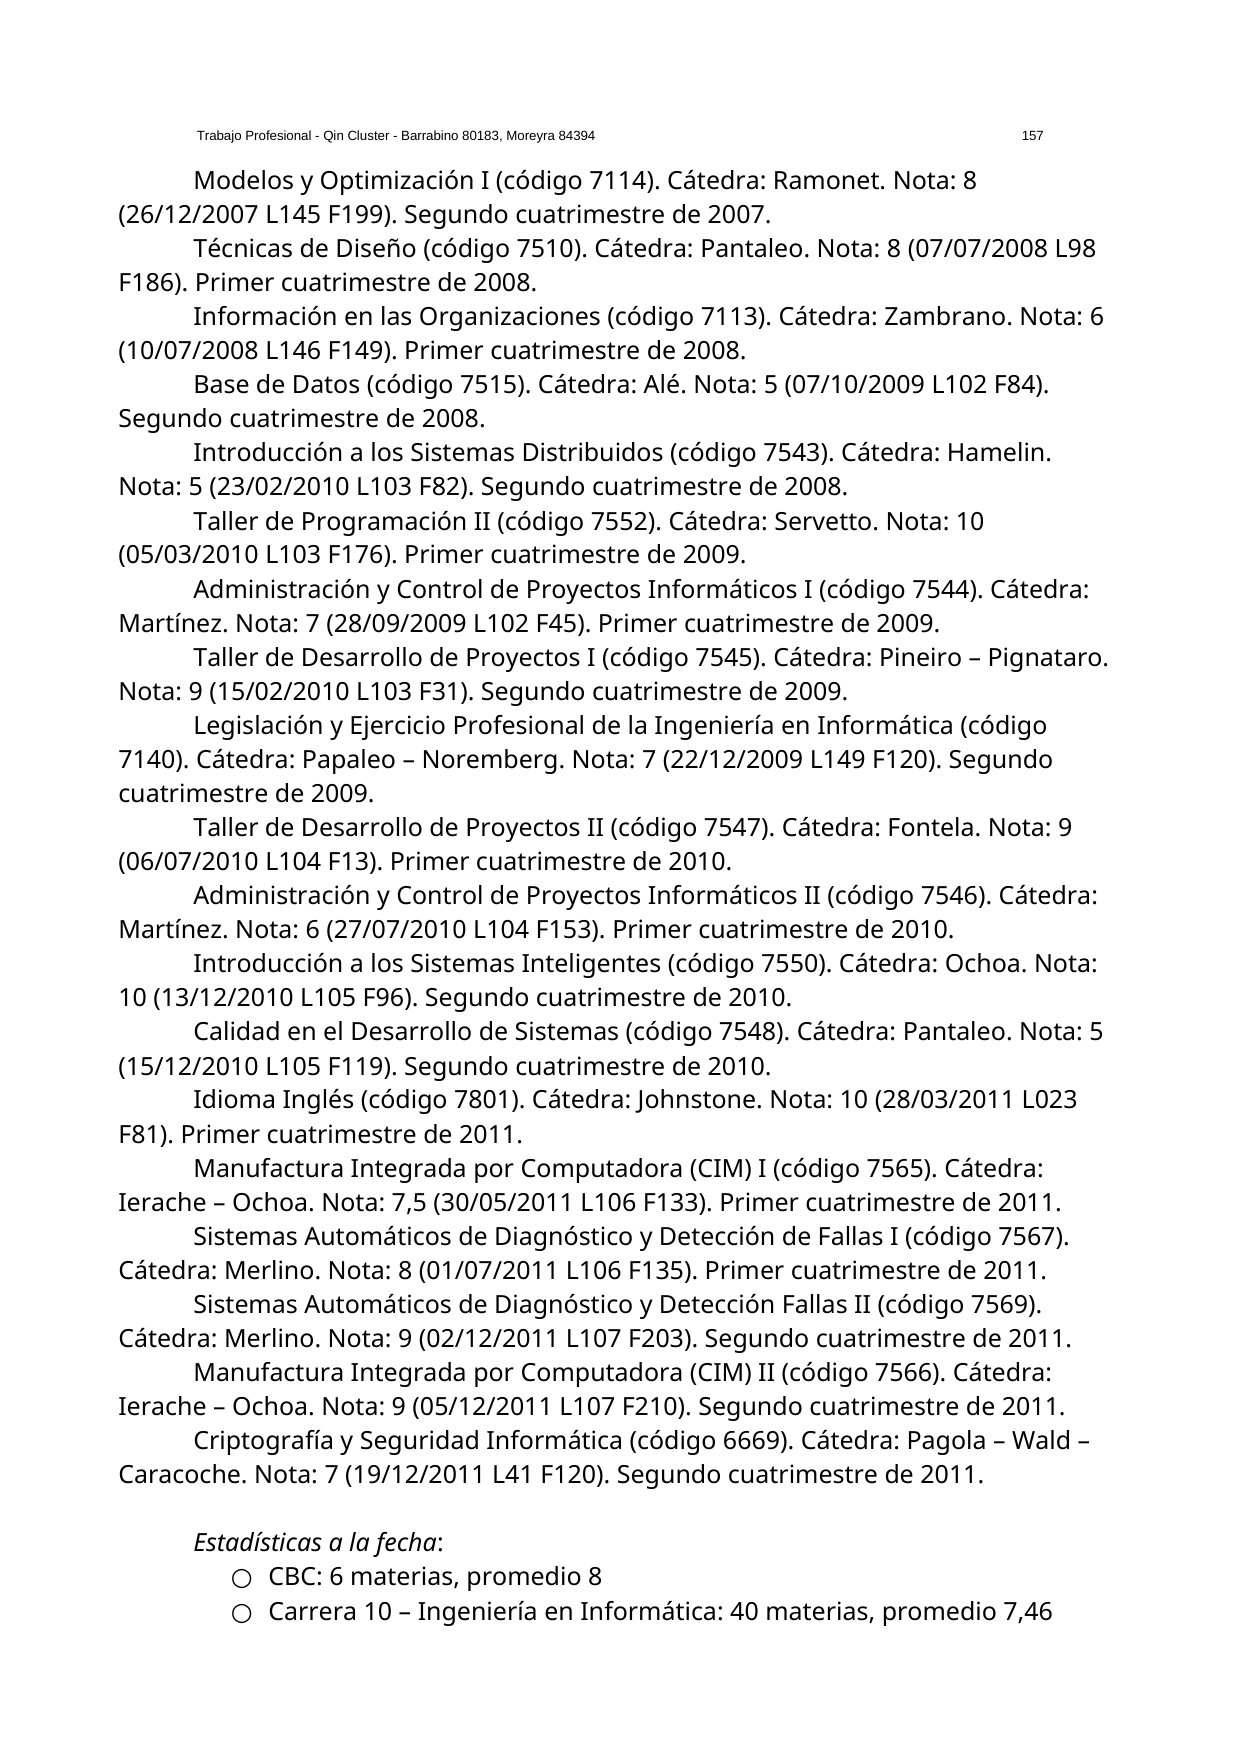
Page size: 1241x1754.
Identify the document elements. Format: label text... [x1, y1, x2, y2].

text Taller de Programación II (código 7552). Cátedra: Servetto. Nota: 10 (05/03/2010 L103 F176). Primer cuatrimestre de 2009. [118, 503, 1122, 571]
text Manufactura Integrada por Computadora (CIM) I (código 7565). Cátedra: Ierache – Ochoa. Nota: 7,5 (30/05/2011 L106 F133). Primer cuatrimestre de 2011. [118, 1150, 1122, 1218]
text Manufactura Integrada por Computadora (CIM) II (código 7566). Cátedra: Ierache – Ochoa. Nota: 9 (05/12/2011 L107 F210). Segundo cuatrimestre de 2011. [118, 1355, 1122, 1423]
text Criptografía y Seguridad Informática (código 6669). Cátedra: Pagola – Wald – Caracoche. Nota: 7 (19/12/2011 L41 F120). Segundo cuatrimestre de 2011. [118, 1423, 1122, 1491]
text Introducción a los Sistemas Distribuidos (código 7543). Cátedra: Hamelin. Nota: 5 (23/02/2010 L103 F82). Segundo cuatrimestre de 2008. [118, 435, 1122, 503]
text Sistemas Automáticos de Diagnóstico y Detección de Fallas I (código 7567). Cátedra: Merlino. Nota: 8 (01/07/2011 L106 F135). Primer cuatrimestre de 2011. [118, 1218, 1122, 1287]
list Carrera 10 – Ingeniería en Informática: 40 materias, promedio 7,46 [231, 1593, 1122, 1627]
text Taller de Desarrollo de Proyectos II (código 7547). Cátedra: Fontela. Nota: 9 (06/07/2010 L104 F13). Primer cuatrimestre de 2010. [118, 810, 1122, 878]
text Calidad en el Desarrollo de Sistemas (código 7548). Cátedra: Pantaleo. Nota: 5 (15/12/2010 L105 F119). Segundo cuatrimestre de 2010. [118, 1014, 1122, 1082]
text Administración y Control de Proyectos Informáticos II (código 7546). Cátedra: Martínez. Nota: 6 (27/07/2010 L104 F153). Primer cuatrimestre de 2010. [118, 878, 1122, 946]
text Sistemas Automáticos de Diagnóstico y Detección Fallas II (código 7569). Cátedra: Merlino. Nota: 9 (02/12/2011 L107 F203). Segundo cuatrimestre de 2011. [118, 1287, 1122, 1355]
text Administración y Control de Proyectos Informáticos I (código 7544). Cátedra: Martínez. Nota: 7 (28/09/2009 L102 F45). Primer cuatrimestre de 2009. [118, 571, 1122, 639]
text Estadísticas a la fecha: [118, 1525, 1122, 1559]
text Información en las Organizaciones (código 7113). Cátedra: Zambrano. Nota: 6 (10/07/2008 L146 F149). Primer cuatrimestre de 2008. [118, 299, 1122, 367]
text Base de Datos (código 7515). Cátedra: Alé. Nota: 5 (07/10/2009 L102 F84). Segundo cuatrimestre de 2008. [118, 367, 1122, 435]
text Legislación y Ejercicio Profesional de la Ingeniería en Informática (código 7140). Cátedra: Papaleo – Noremberg. Nota: 7 (22/12/2009 L149 F120). Segundo cuatrimestre de 2009. [118, 707, 1122, 810]
text Taller de Desarrollo de Proyectos I (código 7545). Cátedra: Pineiro – Pignataro. Nota: 9 (15/02/2010 L103 F31). Segundo cuatrimestre de 2009. [118, 639, 1122, 707]
text Modelos y Optimización I (código 7114). Cátedra: Ramonet. Nota: 8 (26/12/2007 L145 F199). Segundo cuatrimestre de 2007. [118, 162, 1122, 231]
text Técnicas de Diseño (código 7510). Cátedra: Pantaleo. Nota: 8 (07/07/2008 L98 F186). Primer cuatrimestre de 2008. [118, 231, 1122, 299]
text Idioma Inglés (código 7801). Cátedra: Johnstone. Nota: 10 (28/03/2011 L023 F81). Primer cuatrimestre de 2011. [118, 1082, 1122, 1150]
text Introducción a los Sistemas Inteligentes (código 7550). Cátedra: Ochoa. Nota: 10 (13/12/2010 L105 F96). Segundo cuatrimestre de 2010. [118, 946, 1122, 1014]
list CBC: 6 materias, promedio 8 [231, 1559, 1122, 1593]
